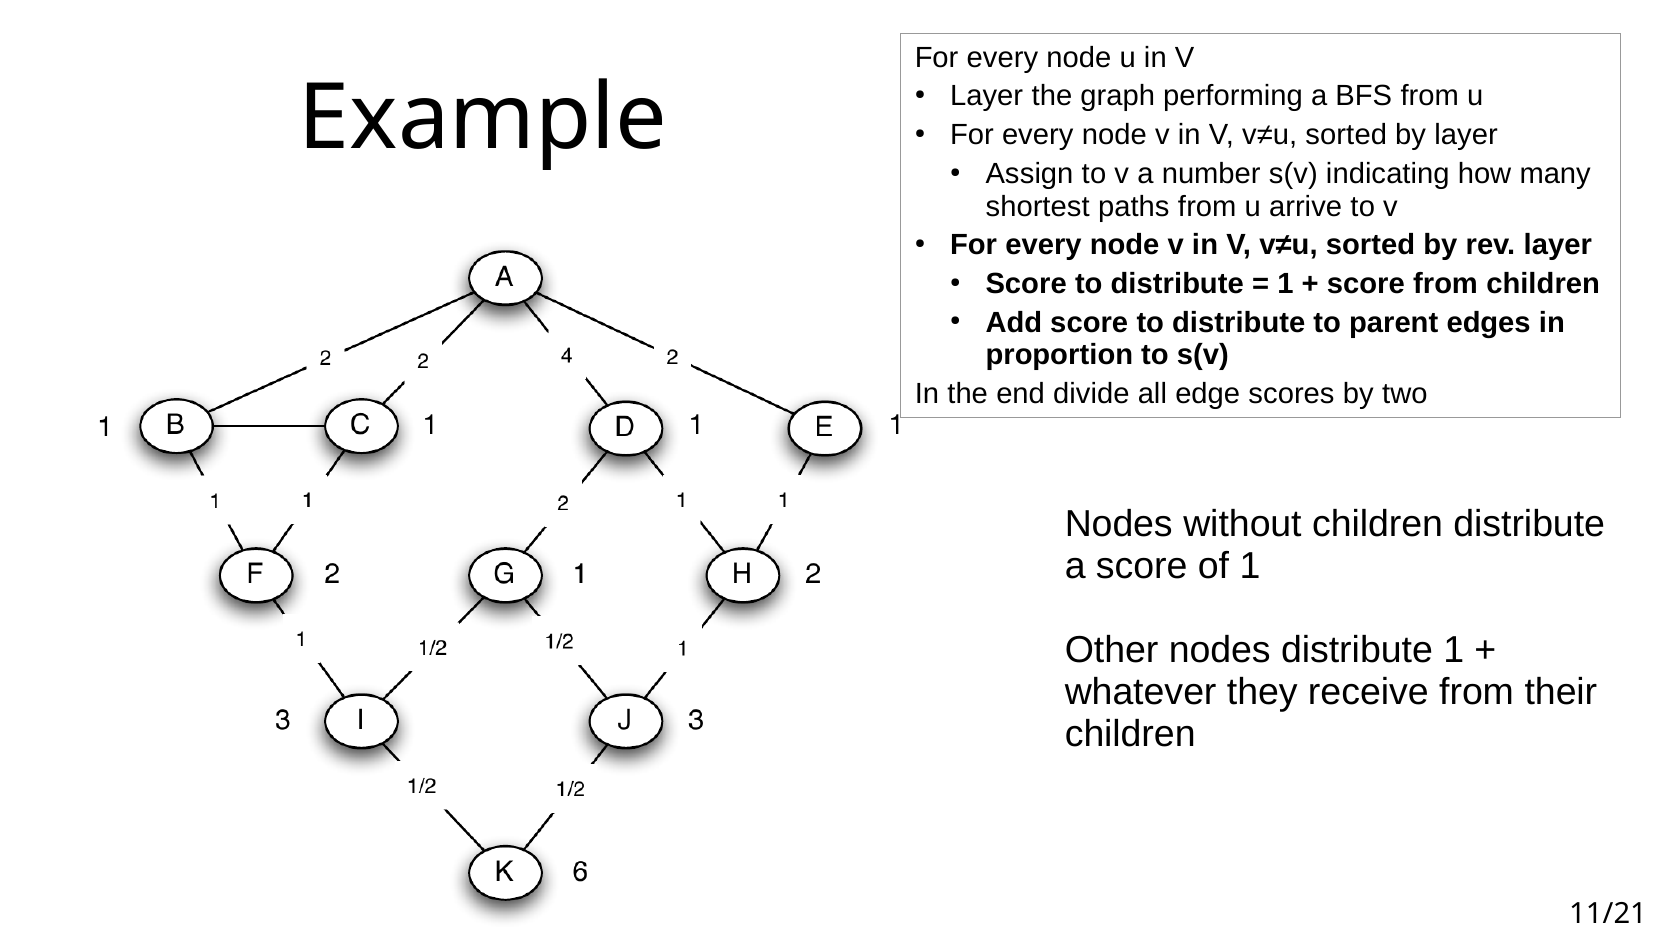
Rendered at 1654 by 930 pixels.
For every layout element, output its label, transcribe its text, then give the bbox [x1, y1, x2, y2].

text_box Nodes without children distribute a score of 1 Other nodes distribute 1 + whatever they receive from their children [1050, 494, 1621, 762]
text_box For every node u in V Layer the graph performing a BFS from u For every node v in V, v≠u, sorted by layer Assign to v a number s(v) indicating how many shortest paths from u arrive to v For every node v in V, v≠u, sorted by rev. layer Score to distribute = 1 + score from children Add score to distribute to parent edges in proportion to s(v) In the end divide all edge scores by two [900, 33, 1621, 418]
picture [53, 225, 946, 930]
title Example [29, 1, 937, 225]
